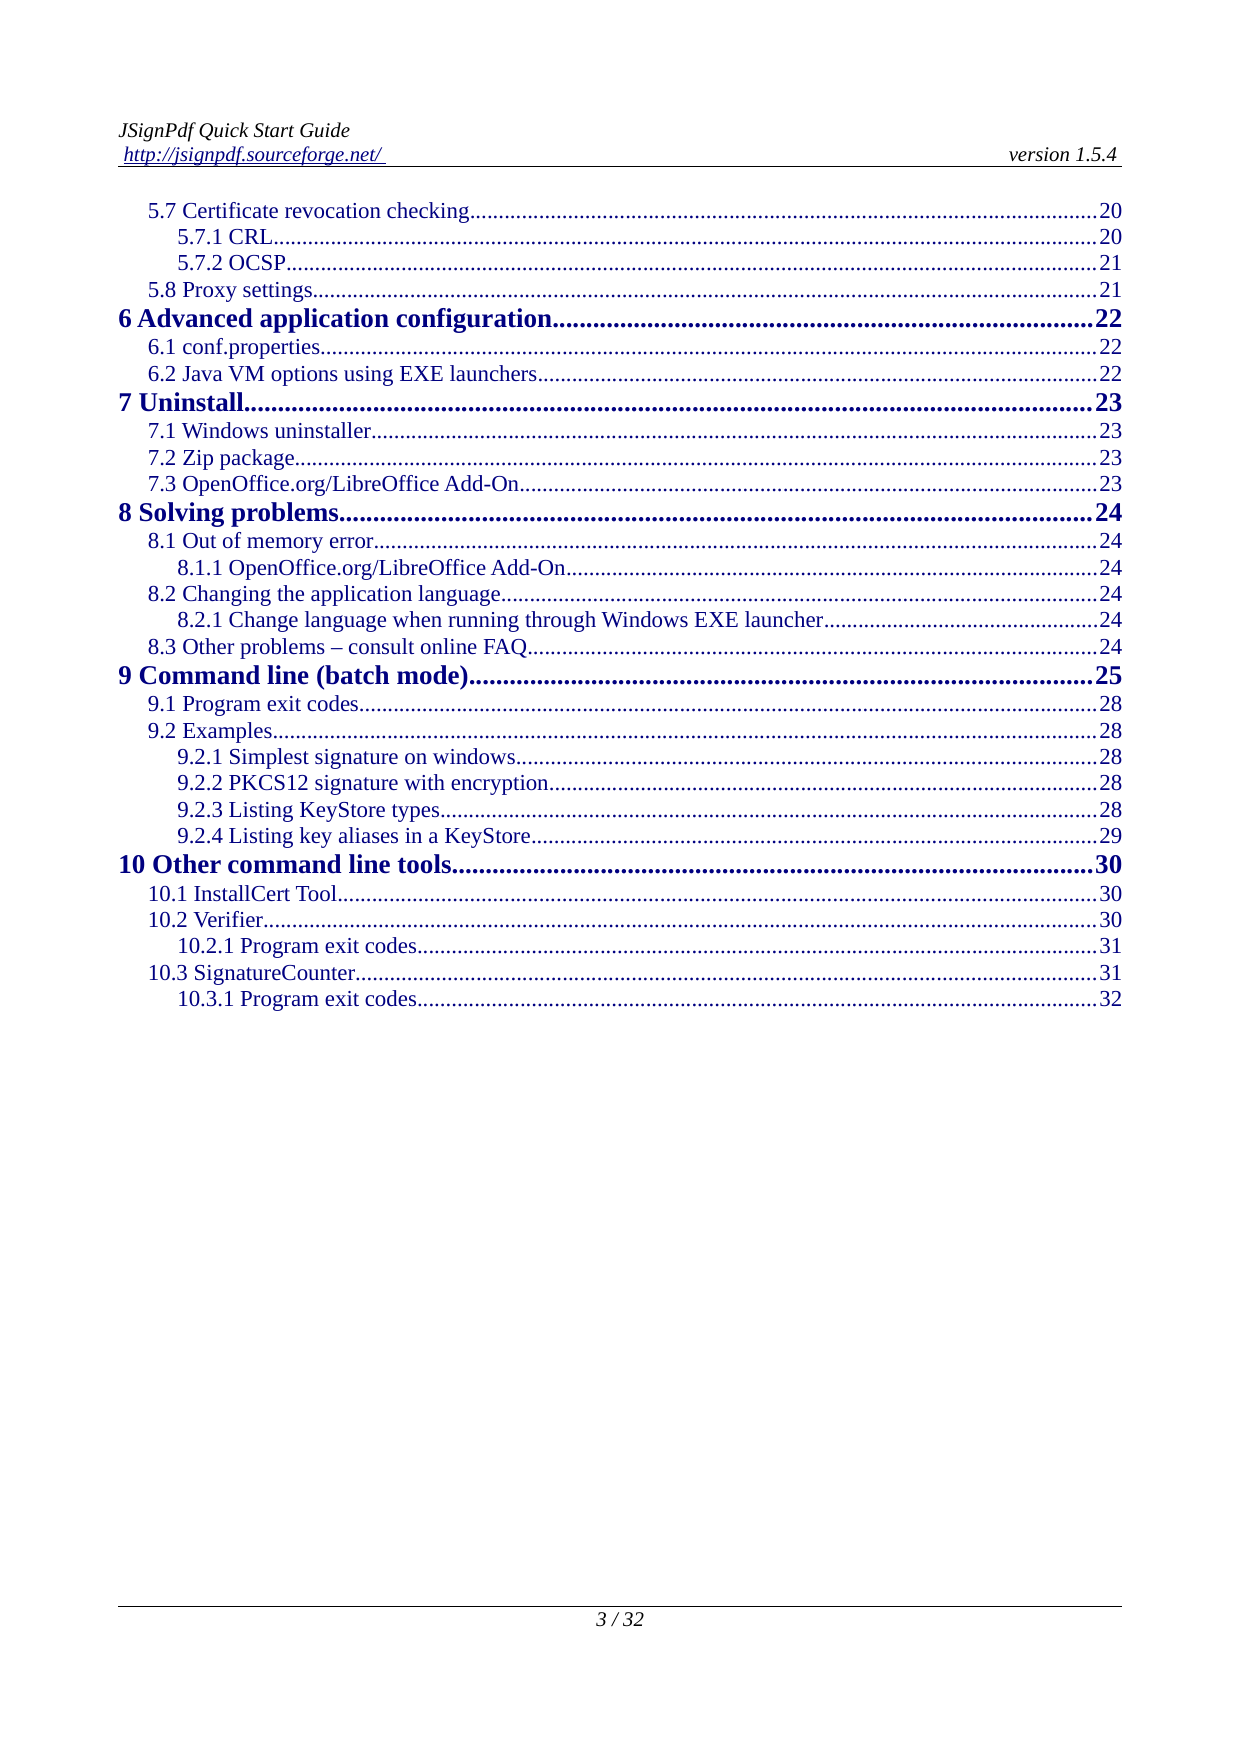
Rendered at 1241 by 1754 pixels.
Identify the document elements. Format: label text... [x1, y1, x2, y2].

text 8 Solving problems 24 [118, 496, 1122, 527]
text 5.7.1 CRL 20 [177, 223, 1122, 249]
text 5.7 Certificate revocation checking 20 [148, 197, 1122, 223]
text 9.2.1 Simplest signature on windows 28 [177, 743, 1122, 769]
text 10.1 InstallCert Tool 30 [148, 879, 1122, 906]
text 5.7.2 OCSP 21 [177, 249, 1122, 276]
text 8.2.1 Change language when running through Windows EXE launcher 24 [177, 606, 1122, 633]
text 8.1 Out of memory error 24 [148, 527, 1122, 554]
text 8.3 Other problems – consult online FAQ 24 [148, 633, 1122, 659]
text 9.2.3 Listing KeyStore types 28 [177, 796, 1122, 822]
text 9.2.2 PKCS12 signature with encryption 28 [177, 769, 1122, 796]
text 9.2 Examples 28 [148, 717, 1122, 743]
text 6.2 Java VM options using EXE launchers 22 [148, 360, 1122, 386]
text 9.2.4 Listing key aliases in a KeyStore 29 [177, 822, 1122, 848]
text 10 Other command line tools 30 [118, 848, 1122, 879]
text 6 Advanced application configuration 22 [118, 302, 1122, 333]
text 7.3 OpenOffice.org/LibreOffice Add-On 23 [148, 470, 1122, 496]
text 7.1 Windows uninstaller 23 [148, 417, 1122, 443]
text 9.1 Program exit codes 28 [148, 690, 1122, 717]
text 10.3 SignatureCounter 31 [148, 959, 1122, 985]
text 5.8 Proxy settings 21 [148, 276, 1122, 302]
text 6.1 conf.properties 22 [148, 333, 1122, 360]
text 7.2 Zip package 23 [148, 443, 1122, 470]
text 8.2 Changing the application language 24 [148, 580, 1122, 606]
text 8.1.1 OpenOffice.org/LibreOffice Add-On 24 [177, 554, 1122, 580]
text 9 Command line (batch mode) 25 [118, 659, 1122, 690]
text 10.2.1 Program exit codes 31 [177, 932, 1122, 959]
text 10.3.1 Program exit codes 32 [177, 985, 1122, 1011]
text 7 Uninstall 23 [118, 386, 1122, 417]
text 10.2 Verifier 30 [148, 906, 1122, 932]
